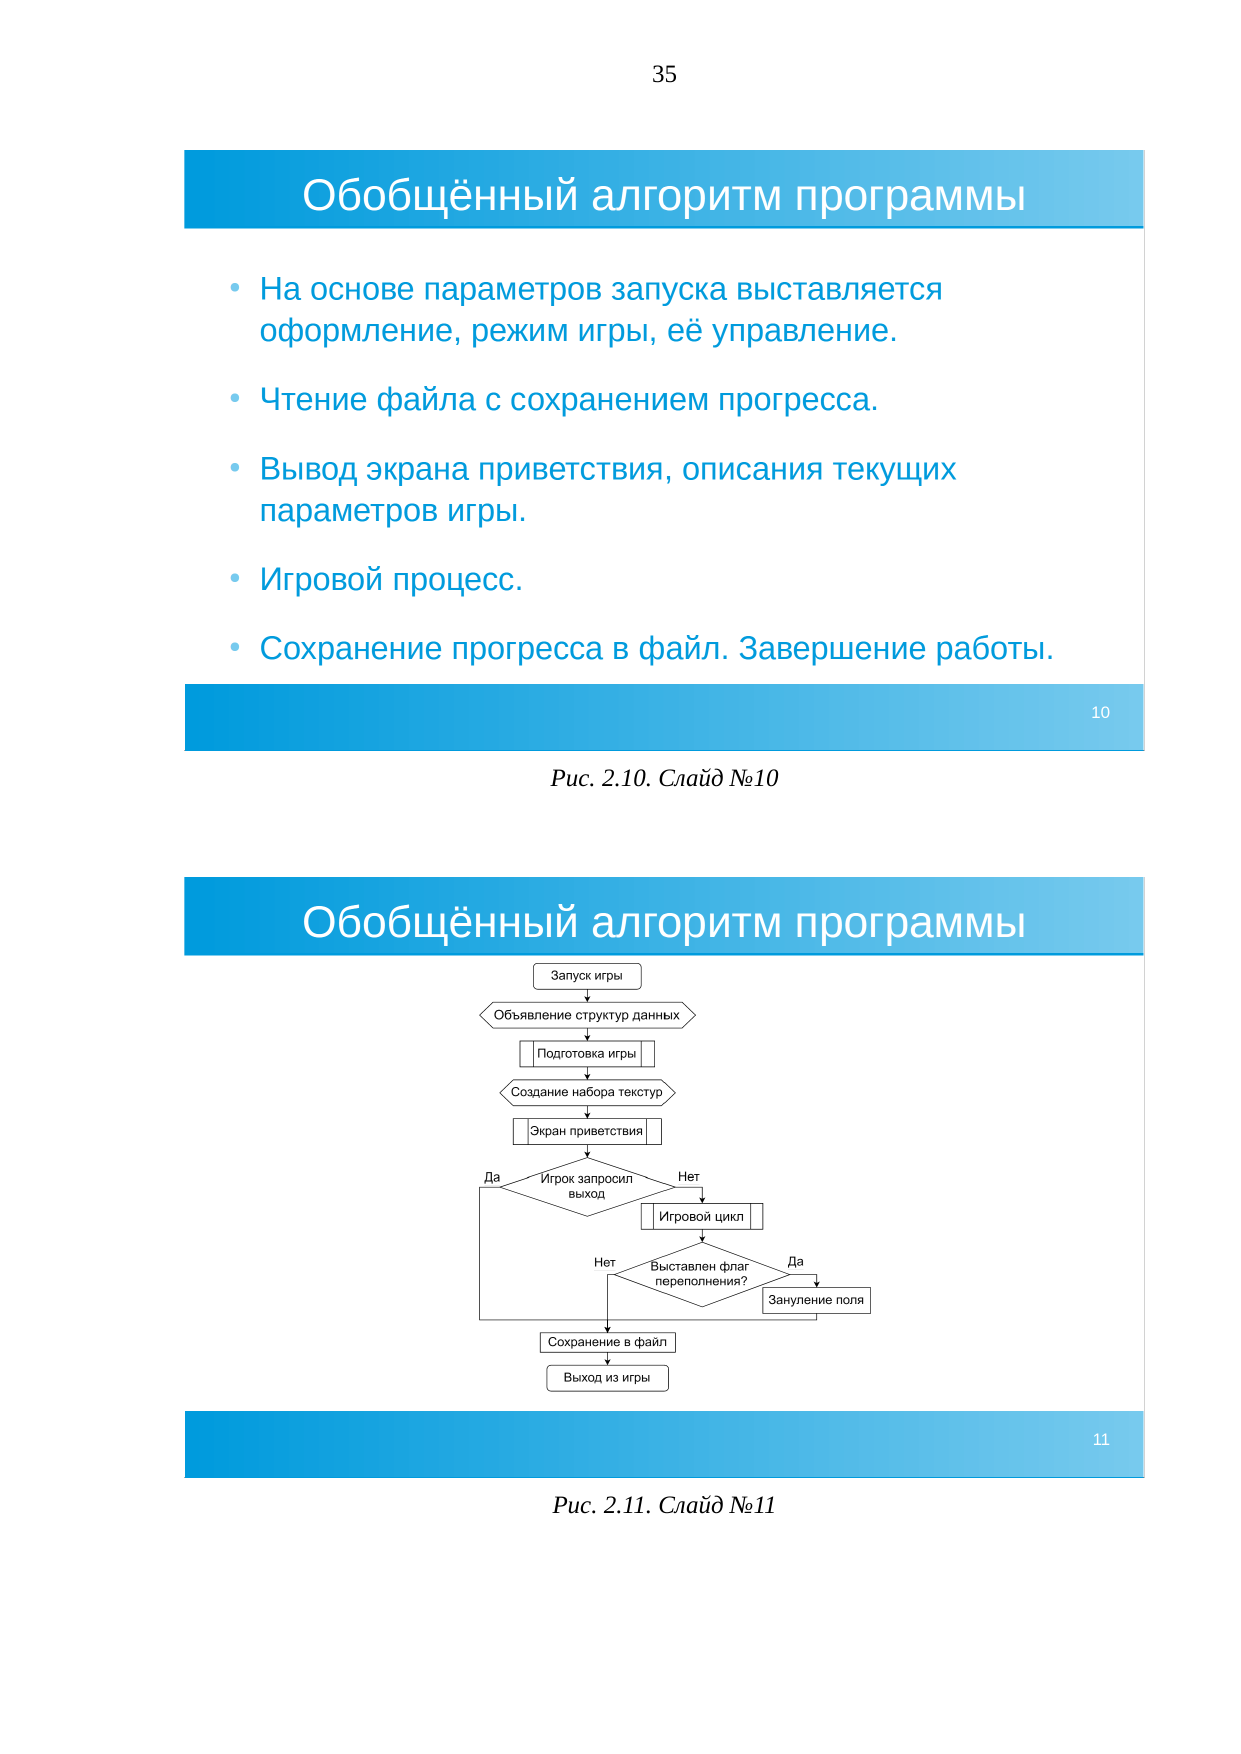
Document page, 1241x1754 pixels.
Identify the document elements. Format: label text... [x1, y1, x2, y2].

picture [184, 877, 1145, 1478]
text Рис. 2.10. Слайд №10 [184, 751, 1144, 792]
text Рис. 2.11. Слайд №11 [184, 1478, 1144, 1519]
picture [184, 150, 1145, 751]
